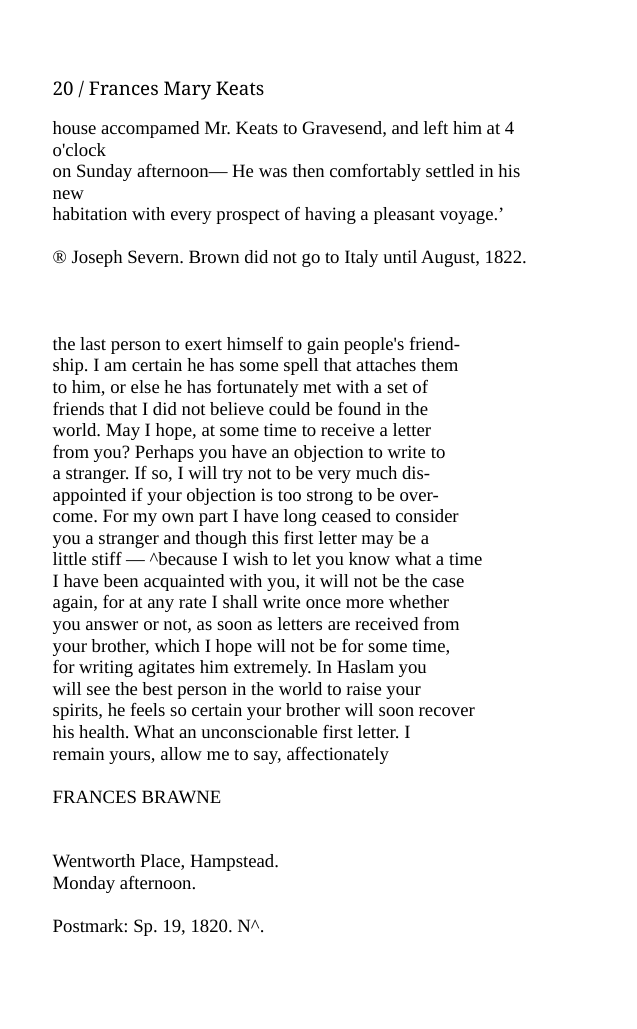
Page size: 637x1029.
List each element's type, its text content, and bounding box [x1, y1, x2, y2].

text spirits, he feels so certain your brother will soon recover [52, 699, 538, 721]
text the last person to exert himself to gain people's friend- [52, 333, 538, 354]
text from you? Perhaps you have an objection to write to [52, 441, 538, 462]
text you a stranger and though this first letter may be a [52, 527, 538, 548]
text again, for at any rate I shall write once more whether [52, 591, 538, 613]
text come. For my own part I have long ceased to consider [52, 505, 538, 527]
text house accompamed Mr. Keats to Gravesend, and left him at 4 o'clock [52, 117, 538, 160]
text on Sunday afternoon— He was then comfortably settled in his new [52, 160, 538, 203]
text appointed if your objection is too strong to be over- [52, 484, 538, 505]
text to him, or else he has fortunately met with a set of [52, 376, 538, 397]
text FRANCES BRAWNE [52, 786, 538, 807]
text remain yours, allow me to say, affectionately [52, 742, 538, 764]
text Wentworth Place, Hampstead. [52, 850, 538, 872]
text friends that I did not believe could be found in the [52, 397, 538, 419]
text ship. I am certain he has some spell that attaches them [52, 354, 538, 376]
text little stiff — ^because I wish to let you know what a time [52, 548, 538, 570]
text you answer or not, as soon as letters are received from [52, 613, 538, 634]
text your brother, which I hope will not be for some time, [52, 634, 538, 656]
text his health. What an unconscionable first letter. I [52, 721, 538, 742]
text ® Joseph Severn. Brown did not go to Italy until August, 1822. [52, 246, 538, 268]
text I have been acquainted with you, it will not be the case [52, 570, 538, 591]
text habitation with every prospect of having a pleasant voyage.’ [52, 203, 538, 225]
text Monday afternoon. [52, 872, 538, 893]
text a stranger. If so, I will try not to be very much dis- [52, 462, 538, 484]
text Postmark: Sp. 19, 1820. N^. [52, 915, 538, 936]
text for writing agitates him extremely. In Haslam you [52, 656, 538, 678]
text will see the best person in the world to raise your [52, 678, 538, 699]
text world. May I hope, at some time to receive a letter [52, 419, 538, 441]
